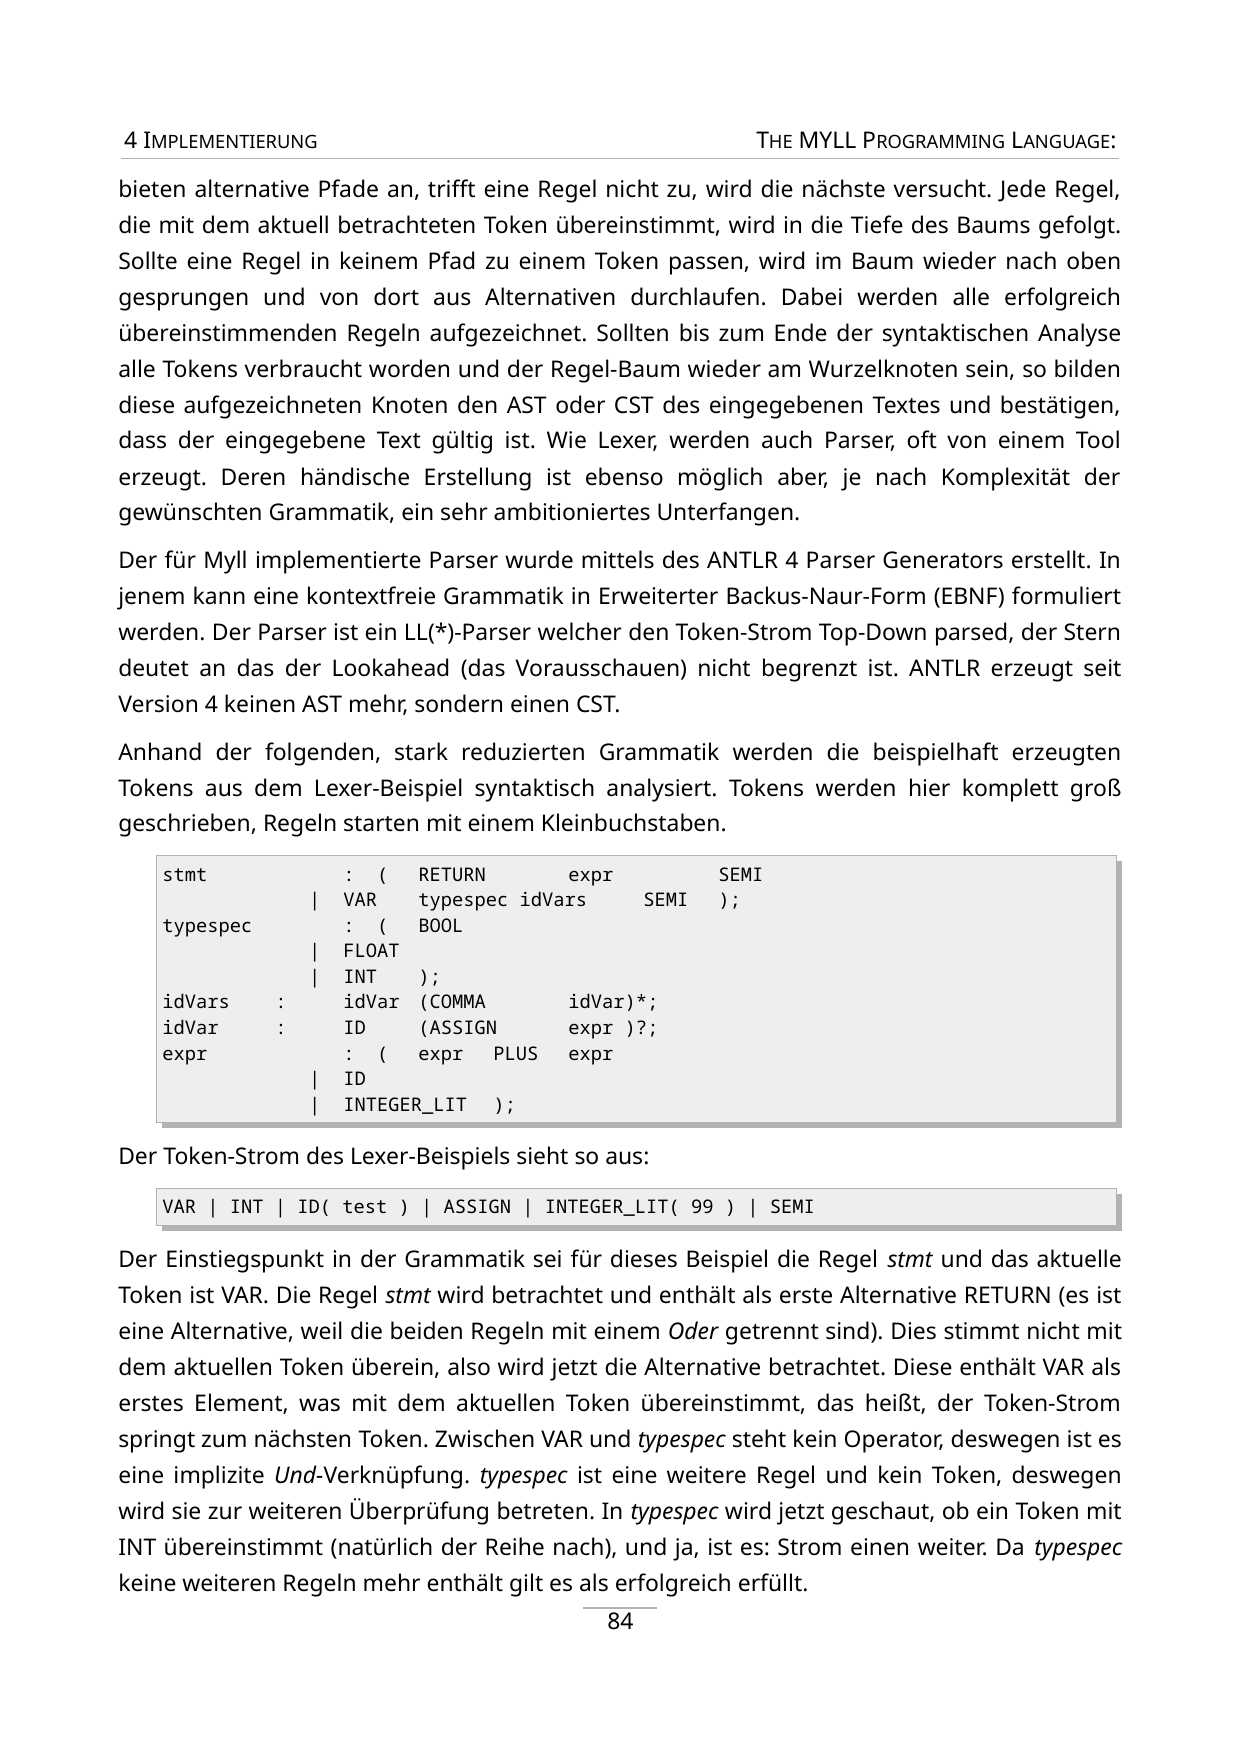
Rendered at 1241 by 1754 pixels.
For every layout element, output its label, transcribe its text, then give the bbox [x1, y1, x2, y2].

text Der Token-Strom des Lexer-Beispiels sieht so aus: [118, 1140, 1122, 1171]
text Der für Myll implementierte Parser wurde mittels des ANTLR 4 Parser Generators erstellt. In jenem kann eine kontextfreie Grammatik in Erweiterter Backus-Naur-Form (EBNF) formuliert werden. Der Parser ist ein LL(*)-Parser welcher den Token-Strom Top-Down parsed, der Stern deutet an das der Lookahead (das Vorausschauen) nicht begrenzt ist. ANTLR erzeugt seit Version 4 keinen AST mehr, sondern einen CST. [118, 544, 1122, 719]
text stmt : ( RETURN expr SEMI [157, 856, 1116, 881]
text | VAR typespec idVars SEMI ); [157, 881, 1116, 906]
text Anhand der folgenden, stark reduzierten Grammatik werden die beispielhaft erzeugten Tokens aus dem Lexer-Beispiel syntaktisch analysiert. Tokens werden hier komplett groß geschrieben, Regeln starten mit einem Kleinbuchstaben. [118, 736, 1122, 839]
text | FLOAT [157, 932, 1116, 957]
text Der Einstiegspunkt in der Grammatik sei für dieses Beispiel die Regel stmt und das aktuelle Token ist VAR. Die Regel stmt wird betrachtet und enthält als erste Alternative RETURN (es ist eine Alternative, weil die beiden Regeln mit einem Oder getrennt sind). Dies stimmt nicht mit dem aktuellen Token überein, also wird jetzt die Alternative betrachtet. Diese enthält VAR als erstes Element, was mit dem aktuellen Token übereinstimmt, das heißt, der Token-Strom springt zum nächsten Token. Zwischen VAR und typespec steht kein Operator, deswegen ist es eine implizite Und-Verknüpfung. typespec ist eine weitere Regel und kein Token, deswegen wird sie zur weiteren Überprüfung betreten. In typespec wird jetzt geschaut, ob ein Token mit INT übereinstimmt (natürlich der Reihe nach), und ja, ist es: Strom einen weiter. Da typespec keine weiteren Regeln mehr enthält gilt es als erfolgreich erfüllt. [118, 1243, 1122, 1598]
text | INT ); idVars : idVar (COMMA idVar)*; idVar : ID (ASSIGN expr )?; expr : ( expr PLUS expr | ID | INTEGER_LIT ); [157, 957, 1116, 1122]
text VAR | INT | ID( test ) | ASSIGN | INTEGER_LIT( 99 ) | SEMI [157, 1189, 1116, 1225]
text typespec : ( BOOL [157, 906, 1116, 932]
text bieten alternative Pfade an, trifft eine Regel nicht zu, wird die nächste versucht. Jede Regel, die mit dem aktuell betrachteten Token übereinstimmt, wird in die Tiefe des Baums gefolgt. Sollte eine Regel in keinem Pfad zu einem Token passen, wird im Baum wieder nach oben gesprungen und von dort aus Alternativen durchlaufen. Dabei werden alle erfolgreich übereinstimmenden Regeln aufgezeichnet. Sollten bis zum Ende der syntaktischen Analyse alle Tokens verbraucht worden und der Regel-Baum wieder am Wurzelknoten sein, so bilden diese aufgezeichneten Knoten den AST oder CST des eingegebenen Textes und bestätigen, dass der eingegebene Text gültig ist. Wie Lexer, werden auch Parser, oft von einem Tool erzeugt. Deren händische Erstellung ist ebenso möglich aber, je nach Komplexität der gewünschten Grammatik, ein sehr ambitioniertes Unterfangen. [118, 173, 1122, 528]
